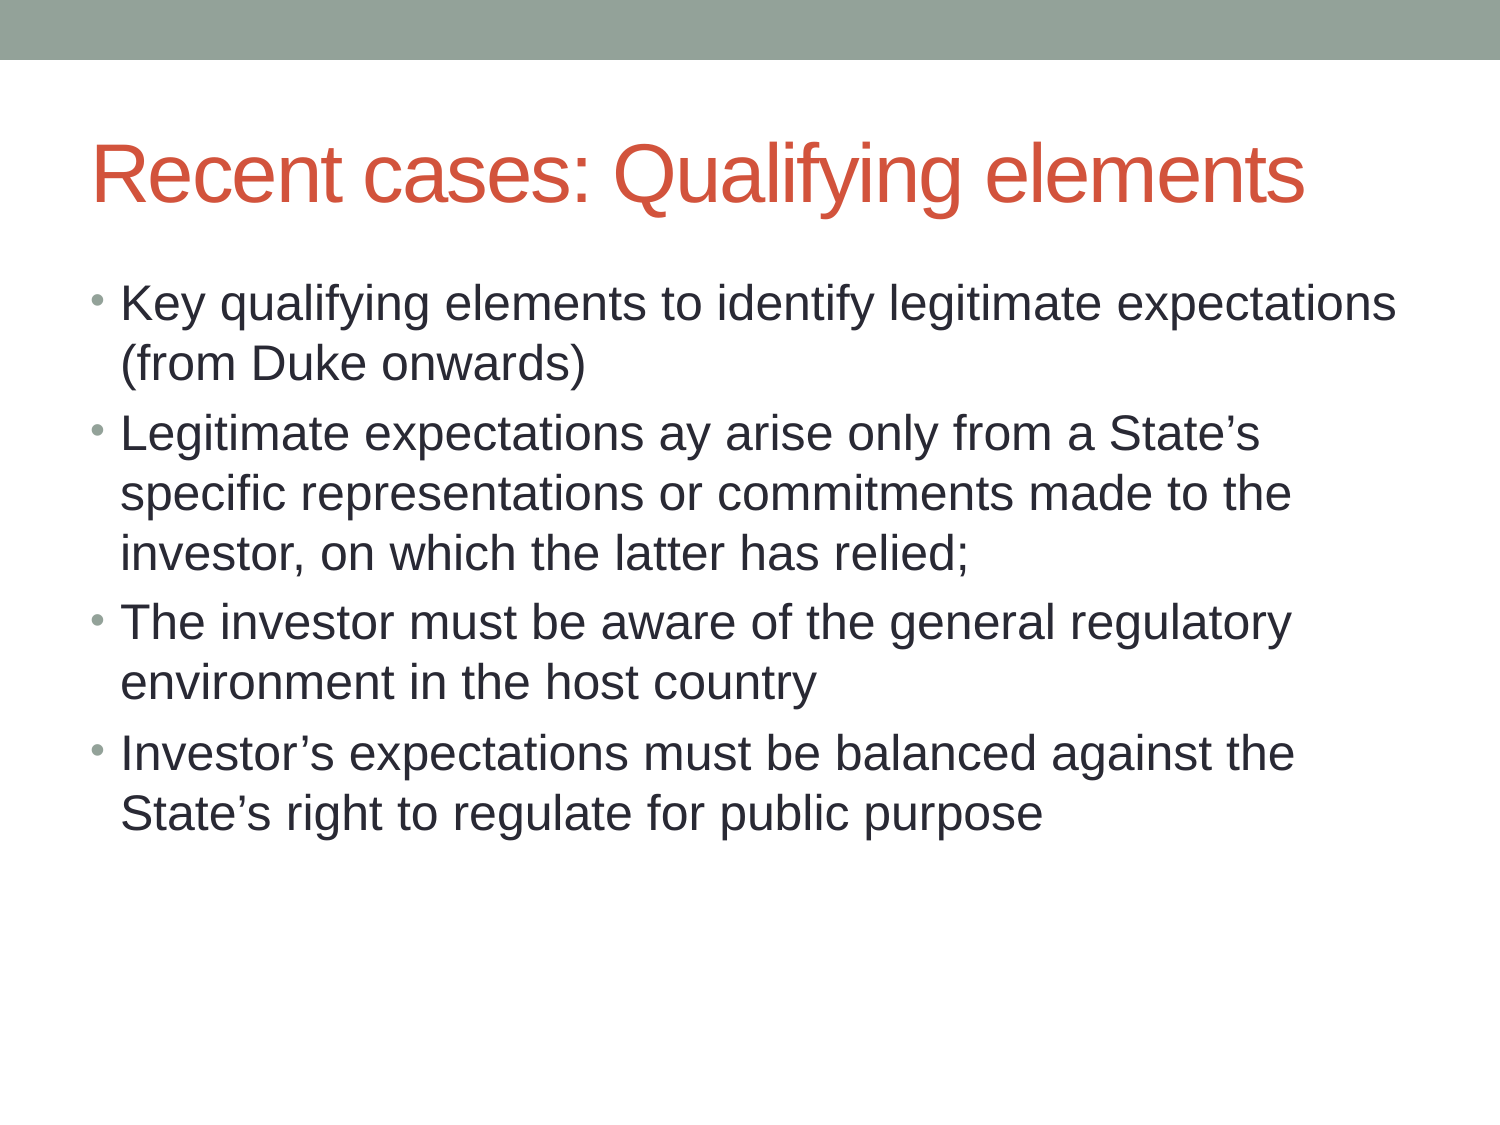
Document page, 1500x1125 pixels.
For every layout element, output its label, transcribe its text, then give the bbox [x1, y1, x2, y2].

list Key qualifying elements to identify legitimate expectations (from Duke onwards) Legitimate expectations ay arise only from a State’s specific representations or commitments made to the investor, on which the latter has relied; The investor must be aware of the general regulatory environment in the host country Investor’s expectations must be balanced against the State’s right to regulate for public purpose [75, 262, 1425, 1063]
title Recent cases: Qualifying elements [75, 87, 1425, 250]
